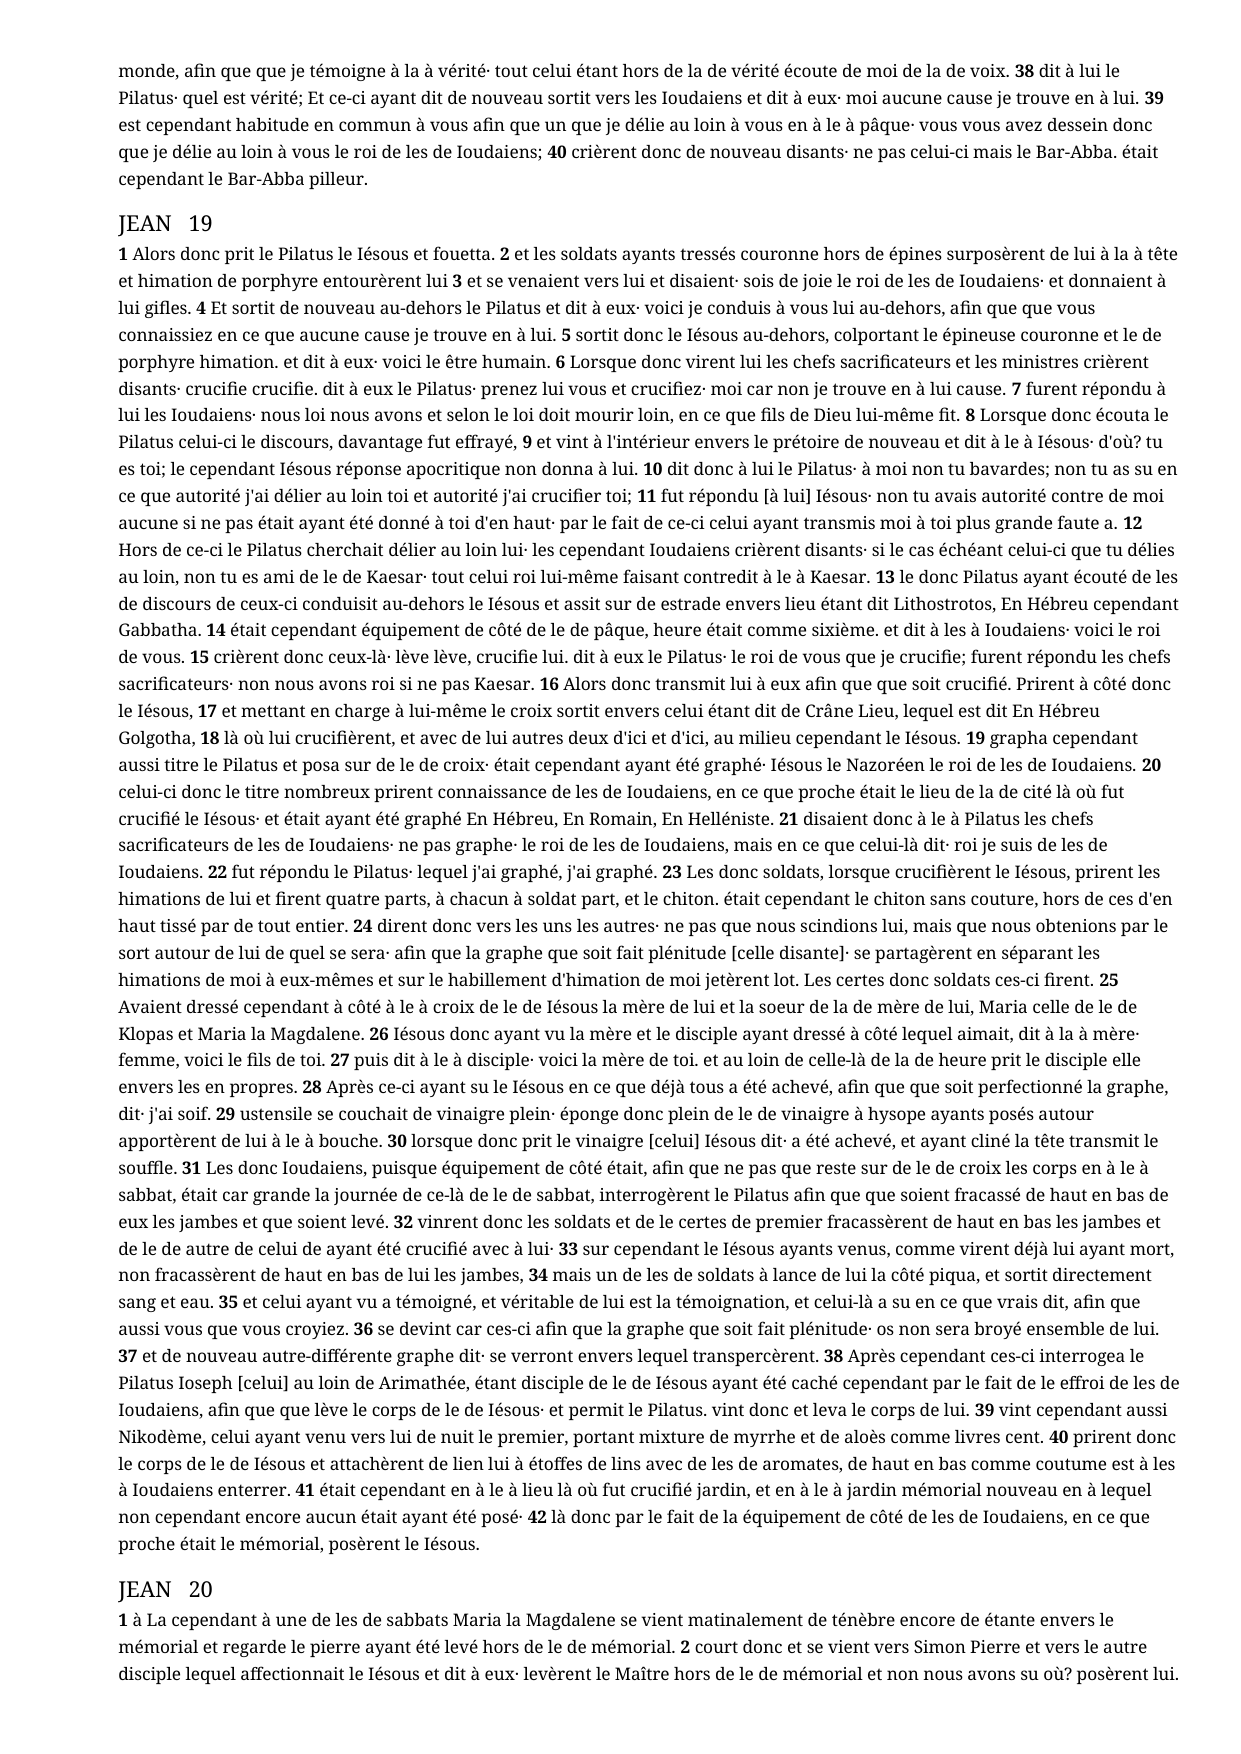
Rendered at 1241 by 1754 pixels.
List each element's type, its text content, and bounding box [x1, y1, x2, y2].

text JEAN 19 [118, 208, 1181, 238]
text 1 à La cependant à une de les de sabbats Maria la Magdalene se vient matinalement de ténèbre encore de étante envers le mémorial et regarde le pierre ayant été levé hors de le de mémorial. 2 court donc et se vient vers Simon Pierre et vers le autre disciple lequel affectionnait le Iésous et dit à eux· levèrent le Maître hors de le de mémorial et non nous avons su où? posèrent lui. [118, 1608, 1181, 1685]
text 1 Alors donc prit le Pilatus le Iésous et fouetta. 2 et les soldats ayants tressés couronne hors de épines surposèrent de lui à la à tête et himation de porphyre entourèrent lui 3 et se venaient vers lui et disaient· sois de joie le roi de les de Ioudaiens· et donnaient à lui gifles. 4 Et sortit de nouveau au-dehors le Pilatus et dit à eux· voici je conduis à vous lui au-dehors, afin que que vous connaissiez en ce que aucune cause je trouve en à lui. 5 sortit donc le Iésous au-dehors, colportant le épineuse couronne et le de porphyre himation. et dit à eux· voici le être humain. 6 Lorsque donc virent lui les chefs sacrificateurs et les ministres crièrent disants· crucifie crucifie. dit à eux le Pilatus· prenez lui vous et crucifiez· moi car non je trouve en à lui cause. 7 furent répondu à lui les Ioudaiens· nous loi nous avons et selon le loi doit mourir loin, en ce que fils de Dieu lui-même fit. 8 Lorsque donc écouta le Pilatus celui-ci le discours, davantage fut effrayé, 9 et vint à l'intérieur envers le prétoire de nouveau et dit à le à Iésous· d'où? tu es toi; le cependant Iésous réponse apocritique non donna à lui. 10 dit donc à lui le Pilatus· à moi non tu bavardes; non tu as su en ce que autorité j'ai délier au loin toi et autorité j'ai crucifier toi; 11 fut répondu [à lui] Iésous· non tu avais autorité contre de moi aucune si ne pas était ayant été donné à toi d'en haut· par le fait de ce-ci celui ayant transmis moi à toi plus grande faute a. 12 Hors de ce-ci le Pilatus cherchait délier au loin lui· les cependant Ioudaiens crièrent disants· si le cas échéant celui-ci que tu délies au loin, non tu es ami de le de Kaesar· tout celui roi lui-même faisant contredit à le à Kaesar. 13 le donc Pilatus ayant écouté de les de discours de ceux-ci conduisit au-dehors le Iésous et assit sur de estrade envers lieu étant dit Lithostrotos, En Hébreu cependant Gabbatha. 14 était cependant équipement de côté de le de pâque, heure était comme sixième. et dit à les à Ioudaiens· voici le roi de vous. 15 crièrent donc ceux-là· lève lève, crucifie lui. dit à eux le Pilatus· le roi de vous que je crucifie; furent répondu les chefs sacrificateurs· non nous avons roi si ne pas Kaesar. 16 Alors donc transmit lui à eux afin que que soit crucifié. Prirent à côté donc le Iésous, 17 et mettant en charge à lui-même le croix sortit envers celui étant dit de Crâne Lieu, lequel est dit En Hébreu Golgotha, 18 là où lui crucifièrent, et avec de lui autres deux d'ici et d'ici, au milieu cependant le Iésous. 19 grapha cependant aussi titre le Pilatus et posa sur de le de croix· était cependant ayant été graphé· Iésous le Nazoréen le roi de les de Ioudaiens. 20 celui-ci donc le titre nombreux prirent connaissance de les de Ioudaiens, en ce que proche était le lieu de la de cité là où fut crucifié le Iésous· et était ayant été graphé En Hébreu, En Romain, En Helléniste. 21 disaient donc à le à Pilatus les chefs sacrificateurs de les de Ioudaiens· ne pas graphe· le roi de les de Ioudaiens, mais en ce que celui-là dit· roi je suis de les de Ioudaiens. 22 fut répondu le Pilatus· lequel j'ai graphé, j'ai graphé. 23 Les donc soldats, lorsque crucifièrent le Iésous, prirent les himations de lui et firent quatre parts, à chacun à soldat part, et le chiton. était cependant le chiton sans couture, hors de ces d'en haut tissé par de tout entier. 24 dirent donc vers les uns les autres· ne pas que nous scindions lui, mais que nous obtenions par le sort autour de lui de quel se sera· afin que la graphe que soit fait plénitude [celle disante]· se partagèrent en séparant les himations de moi à eux-mêmes et sur le habillement d'himation de moi jetèrent lot. Les certes donc soldats ces-ci firent. 25 Avaient dressé cependant à côté à le à croix de le de Iésous la mère de lui et la soeur de la de mère de lui, Maria celle de le de Klopas et Maria la Magdalene. 26 Iésous donc ayant vu la mère et le disciple ayant dressé à côté lequel aimait, dit à la à mère· femme, voici le fils de toi. 27 puis dit à le à disciple· voici la mère de toi. et au loin de celle-là de la de heure prit le disciple elle envers les en propres. 28 Après ce-ci ayant su le Iésous en ce que déjà tous a été achevé, afin que que soit perfectionné la graphe, dit· j'ai soif. 29 ustensile se couchait de vinaigre plein· éponge donc plein de le de vinaigre à hysope ayants posés autour apportèrent de lui à le à bouche. 30 lorsque donc prit le vinaigre [celui] Iésous dit· a été achevé, et ayant cliné la tête transmit le souffle. 31 Les donc Ioudaiens, puisque équipement de côté était, afin que ne pas que reste sur de le de croix les corps en à le à sabbat, était car grande la journée de ce-là de le de sabbat, interrogèrent le Pilatus afin que que soient fracassé de haut en bas de eux les jambes et que soient levé. 32 vinrent donc les soldats et de le certes de premier fracassèrent de haut en bas les jambes et de le de autre de celui de ayant été crucifié avec à lui· 33 sur cependant le Iésous ayants venus, comme virent déjà lui ayant mort, non fracassèrent de haut en bas de lui les jambes, 34 mais un de les de soldats à lance de lui la côté piqua, et sortit directement sang et eau. 35 et celui ayant vu a témoigné, et véritable de lui est la témoignation, et celui-là a su en ce que vrais dit, afin que aussi vous que vous croyiez. 36 se devint car ces-ci afin que la graphe que soit fait plénitude· os non sera broyé ensemble de lui. 37 et de nouveau autre-différente graphe dit· se verront envers lequel transpercèrent. 38 Après cependant ces-ci interrogea le Pilatus Ioseph [celui] au loin de Arimathée, étant disciple de le de Iésous ayant été caché cependant par le fait de le effroi de les de Ioudaiens, afin que que lève le corps de le de Iésous· et permit le Pilatus. vint donc et leva le corps de lui. 39 vint cependant aussi Nikodème, celui ayant venu vers lui de nuit le premier, portant mixture de myrrhe et de aloès comme livres cent. 40 prirent donc le corps de le de Iésous et attachèrent de lien lui à étoffes de lins avec de les de aromates, de haut en bas comme coutume est à les à Ioudaiens enterrer. 41 était cependant en à le à lieu là où fut crucifié jardin, et en à le à jardin mémorial nouveau en à lequel non cependant encore aucun était ayant été posé· 42 là donc par le fait de la équipement de côté de les de Ioudaiens, en ce que proche était le mémorial, posèrent le Iésous. [118, 242, 1181, 1556]
text JEAN 20 [118, 1574, 1181, 1603]
text monde, afin que que je témoigne à la à vérité· tout celui étant hors de la de vérité écoute de moi de la de voix. 38 dit à lui le Pilatus· quel est vérité; Et ce-ci ayant dit de nouveau sortit vers les Ioudaiens et dit à eux· moi aucune cause je trouve en à lui. 39 est cependant habitude en commun à vous afin que un que je délie au loin à vous en à le à pâque· vous vous avez dessein donc que je délie au loin à vous le roi de les de Ioudaiens; 40 crièrent donc de nouveau disants· ne pas celui-ci mais le Bar-Abba. était cependant le Bar-Abba pilleur. [118, 59, 1181, 190]
